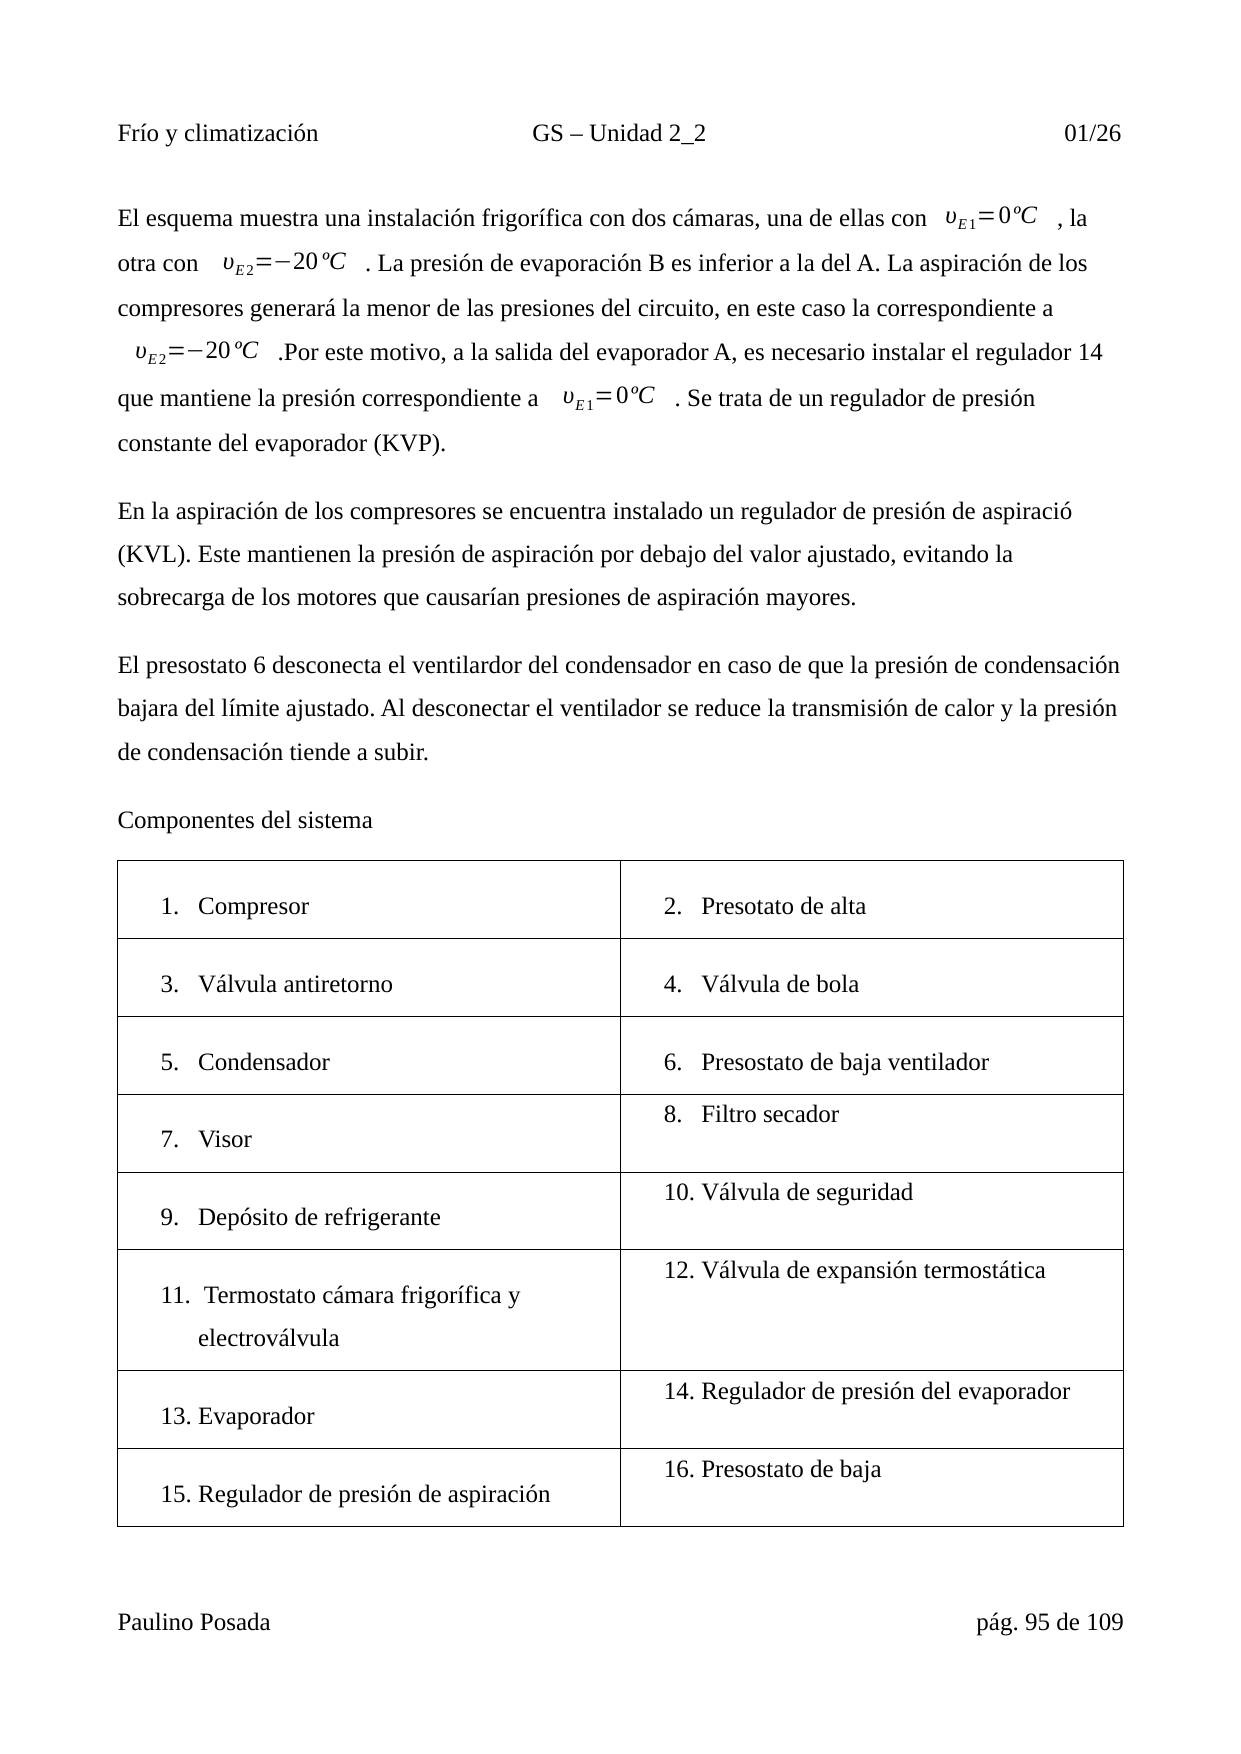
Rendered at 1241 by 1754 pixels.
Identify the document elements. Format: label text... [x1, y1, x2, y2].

text El presostato 6 desconecta el ventilardor del condensador en caso de que la presión de condensación bajara del límite ajustado. Al desconectar el ventilador se reduce la transmisión de calor y la presión de condensación tiende a subir. [117, 650, 1123, 765]
text En la aspiración de los compresores se encuentra instalado un regulador de presión de aspiració (KVL). Este mantienen la presión de aspiración por debajo del valor ajustado, evitando la sobrecarga de los motores que causarían presiones de aspiración mayores. [117, 496, 1123, 611]
table_cell Filtro secador [621, 1095, 1123, 1172]
table_cell Válvula de bola [621, 939, 1123, 1016]
table_cell Válvula de seguridad [621, 1173, 1123, 1249]
table_cell Condensador [118, 1017, 620, 1094]
table_cell Regulador de presión del evaporador [621, 1371, 1123, 1448]
table_cell Válvula antiretorno [118, 939, 620, 1016]
table_cell Depósito de refrigerante [118, 1173, 620, 1249]
text Componentes del sistema [117, 805, 1123, 833]
table_cell Evaporador [118, 1371, 620, 1448]
table_cell Presostato de baja [621, 1449, 1123, 1526]
table_header Compresor [118, 861, 620, 938]
table_header Presotato de alta [621, 861, 1123, 938]
table_cell Visor [118, 1095, 620, 1172]
text El esquema muestra una instalación frigorífica con dos cámaras, una de ellas con, la otra con . La presión de evaporación B es inferior a la del A. La aspiración de los compresores generará la menor de las presiones del circuito, en este caso la correspondiente a .Por este motivo, a la salida del evaporador A, es necesario instalar el regulador 14 que mantiene la presión correspondiente a . Se trata de un regulador de presión constante del evaporador (KVP). [117, 201, 1123, 457]
table_cell Termostato cámara frigorífica y electroválvula [118, 1250, 620, 1370]
table_cell Presostato de baja ventilador [621, 1017, 1123, 1094]
table_cell Válvula de expansión termostática [621, 1250, 1123, 1370]
table_cell Regulador de presión de aspiración [118, 1449, 620, 1526]
